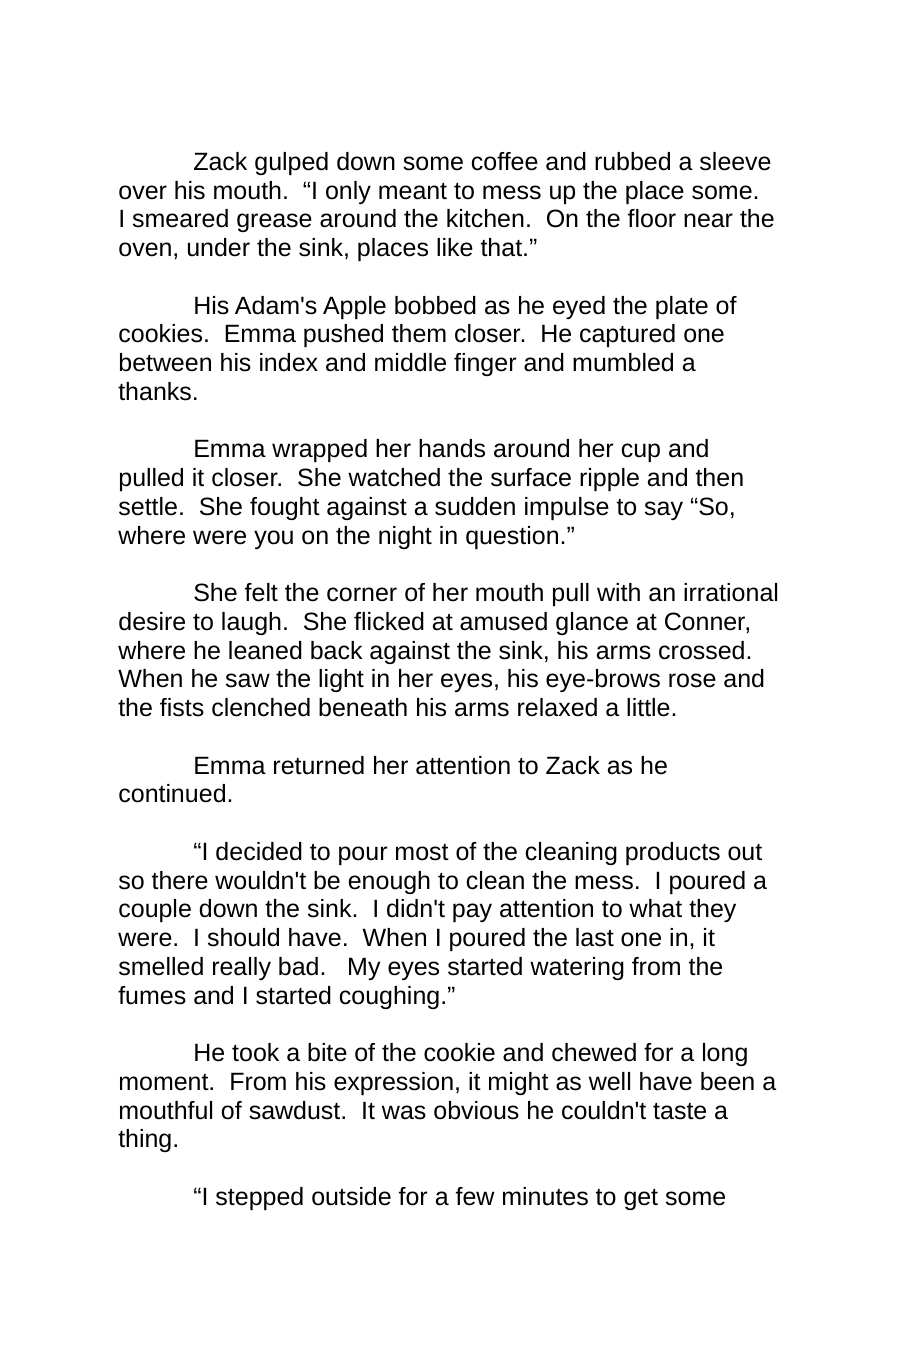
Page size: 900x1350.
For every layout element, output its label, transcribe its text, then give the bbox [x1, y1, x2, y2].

text Emma returned her attention to Zack as he continued. [118, 751, 782, 808]
text “I decided to pour most of the cleaning products out so there wouldn't be enough to clean the mess. I poured a couple down the sink. I didn't pay attention to what they were. I should have. When I poured the last one in, it smelled really bad. My eyes started watering from the fumes and I started coughing.” [118, 837, 782, 1009]
text His Adam's Apple bobbed as he eyed the plate of cookies. Emma pushed them closer. He captured one between his index and middle finger and mumbled a thanks. [118, 291, 782, 406]
text She felt the corner of her mouth pull with an irrational desire to laugh. She flicked at amused glance at Conner, where he leaned back against the sink, his arms crossed. When he saw the light in her eyes, his eye-brows rose and the fists clenched beneath his arms relaxed a little. [118, 578, 782, 722]
text Emma wrapped her hands around her cup and pulled it closer. She watched the surface ripple and then settle. She fought against a sudden impulse to say “So, where were you on the night in question.” [118, 434, 782, 549]
text Zack gulped down some coffee and rubbed a sleeve over his mouth. “I only meant to mess up the place some. I smeared grease around the kitchen. On the floor near the oven, under the sink, places like that.” [118, 147, 782, 262]
text He took a bite of the cookie and chewed for a long moment. From his expression, it might as well have been a mouthful of sawdust. It was obvious he couldn't taste a thing. [118, 1038, 782, 1153]
text “I stepped outside for a few minutes to get some [118, 1182, 782, 1211]
